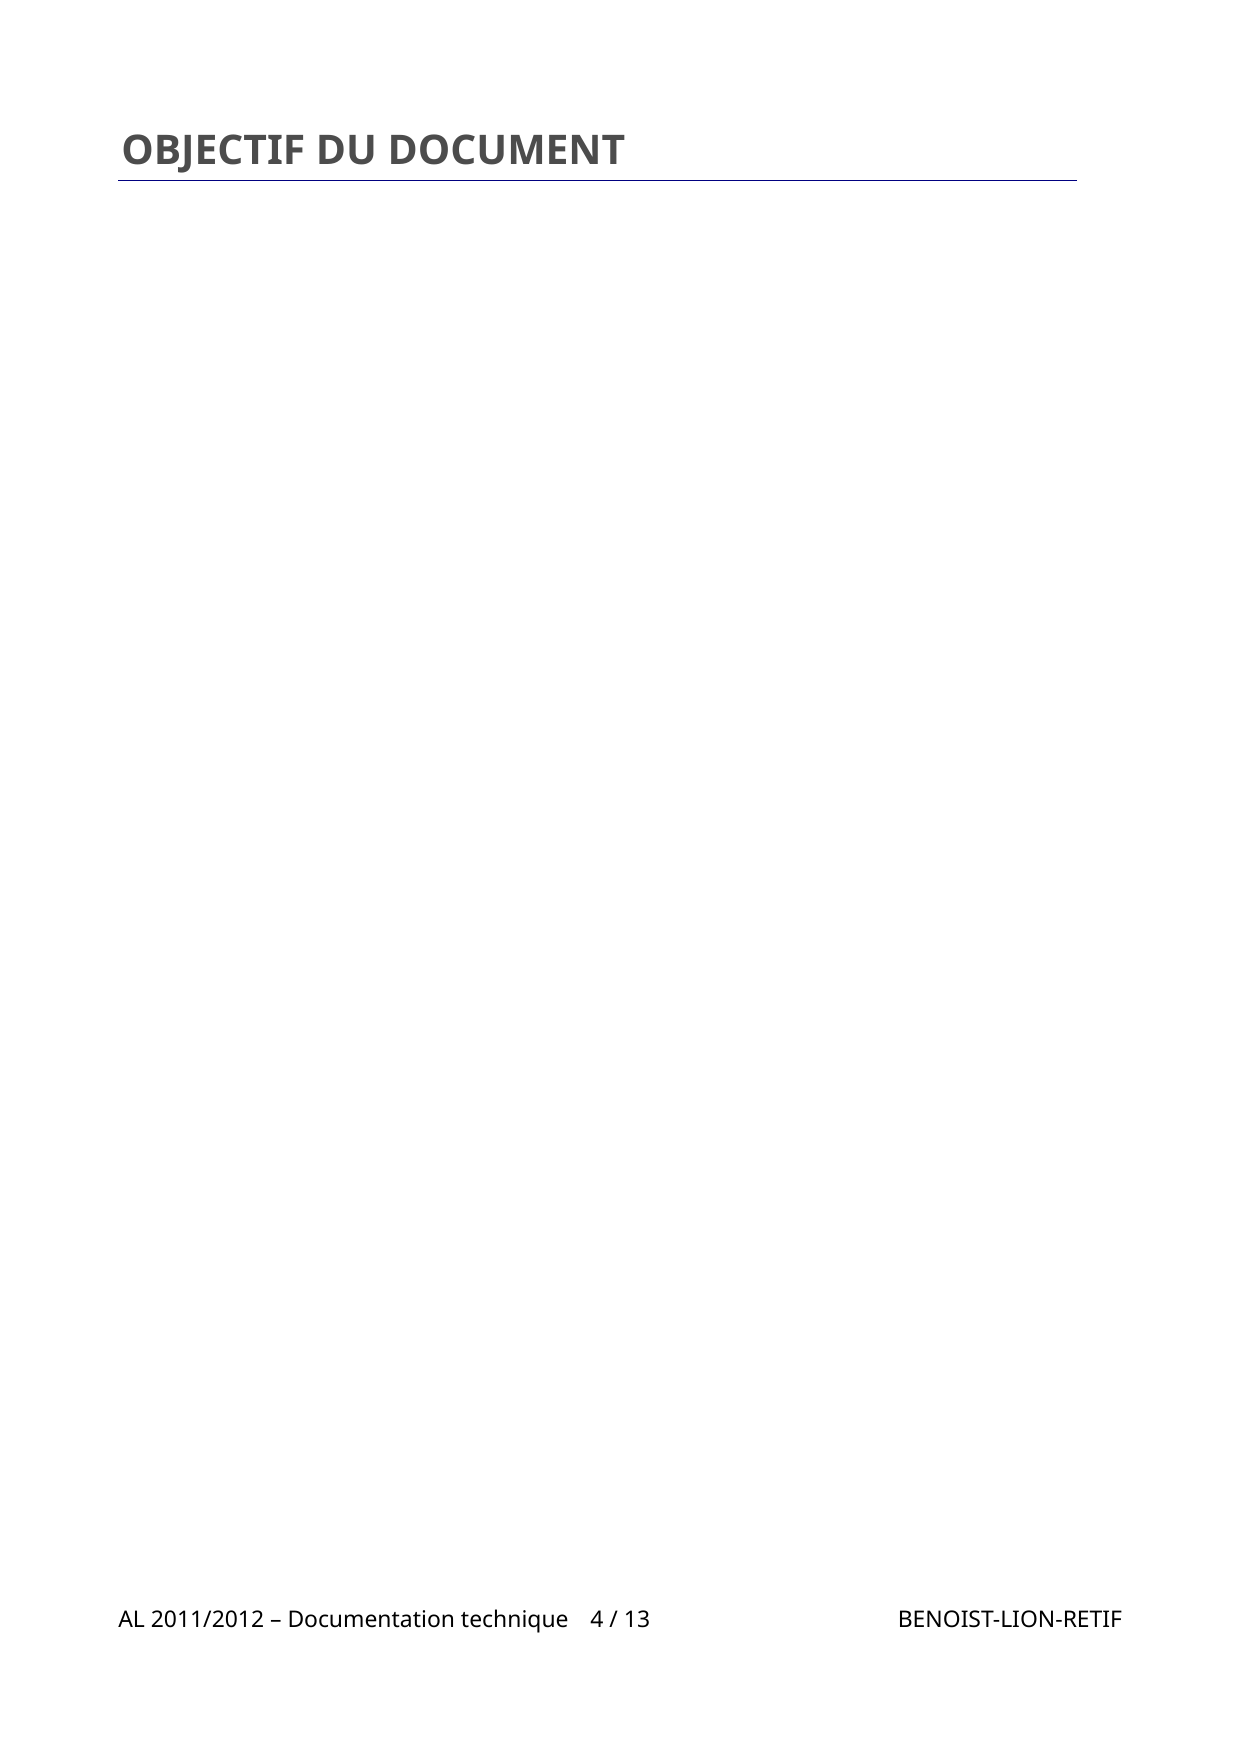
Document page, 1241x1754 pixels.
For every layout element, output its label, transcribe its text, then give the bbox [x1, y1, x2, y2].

subtitle Objectif du document [118, 118, 1077, 180]
